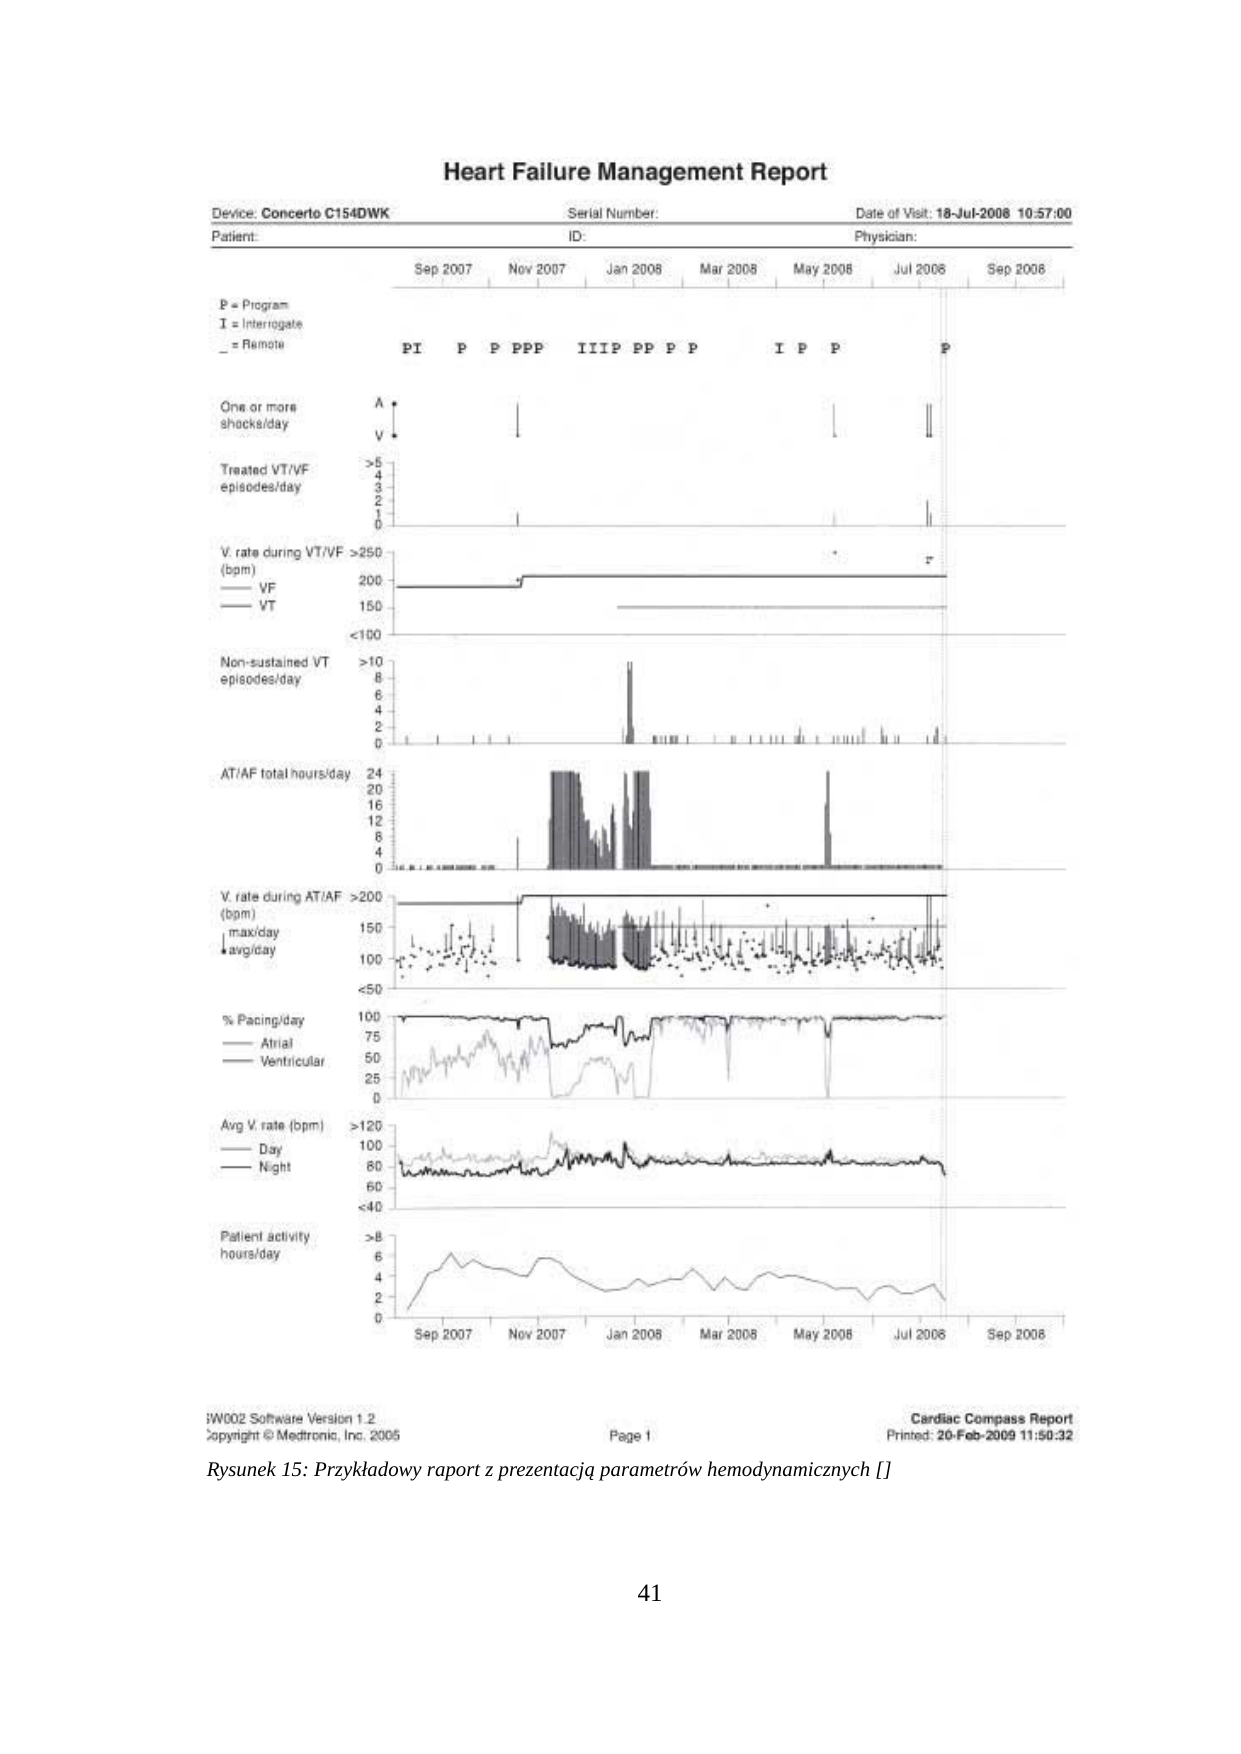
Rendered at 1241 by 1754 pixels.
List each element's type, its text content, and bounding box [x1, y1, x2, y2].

text Rysunek 15: Przykładowy raport z prezentacją parametrów hemodynamicznych [] [207, 1458, 1085, 1481]
